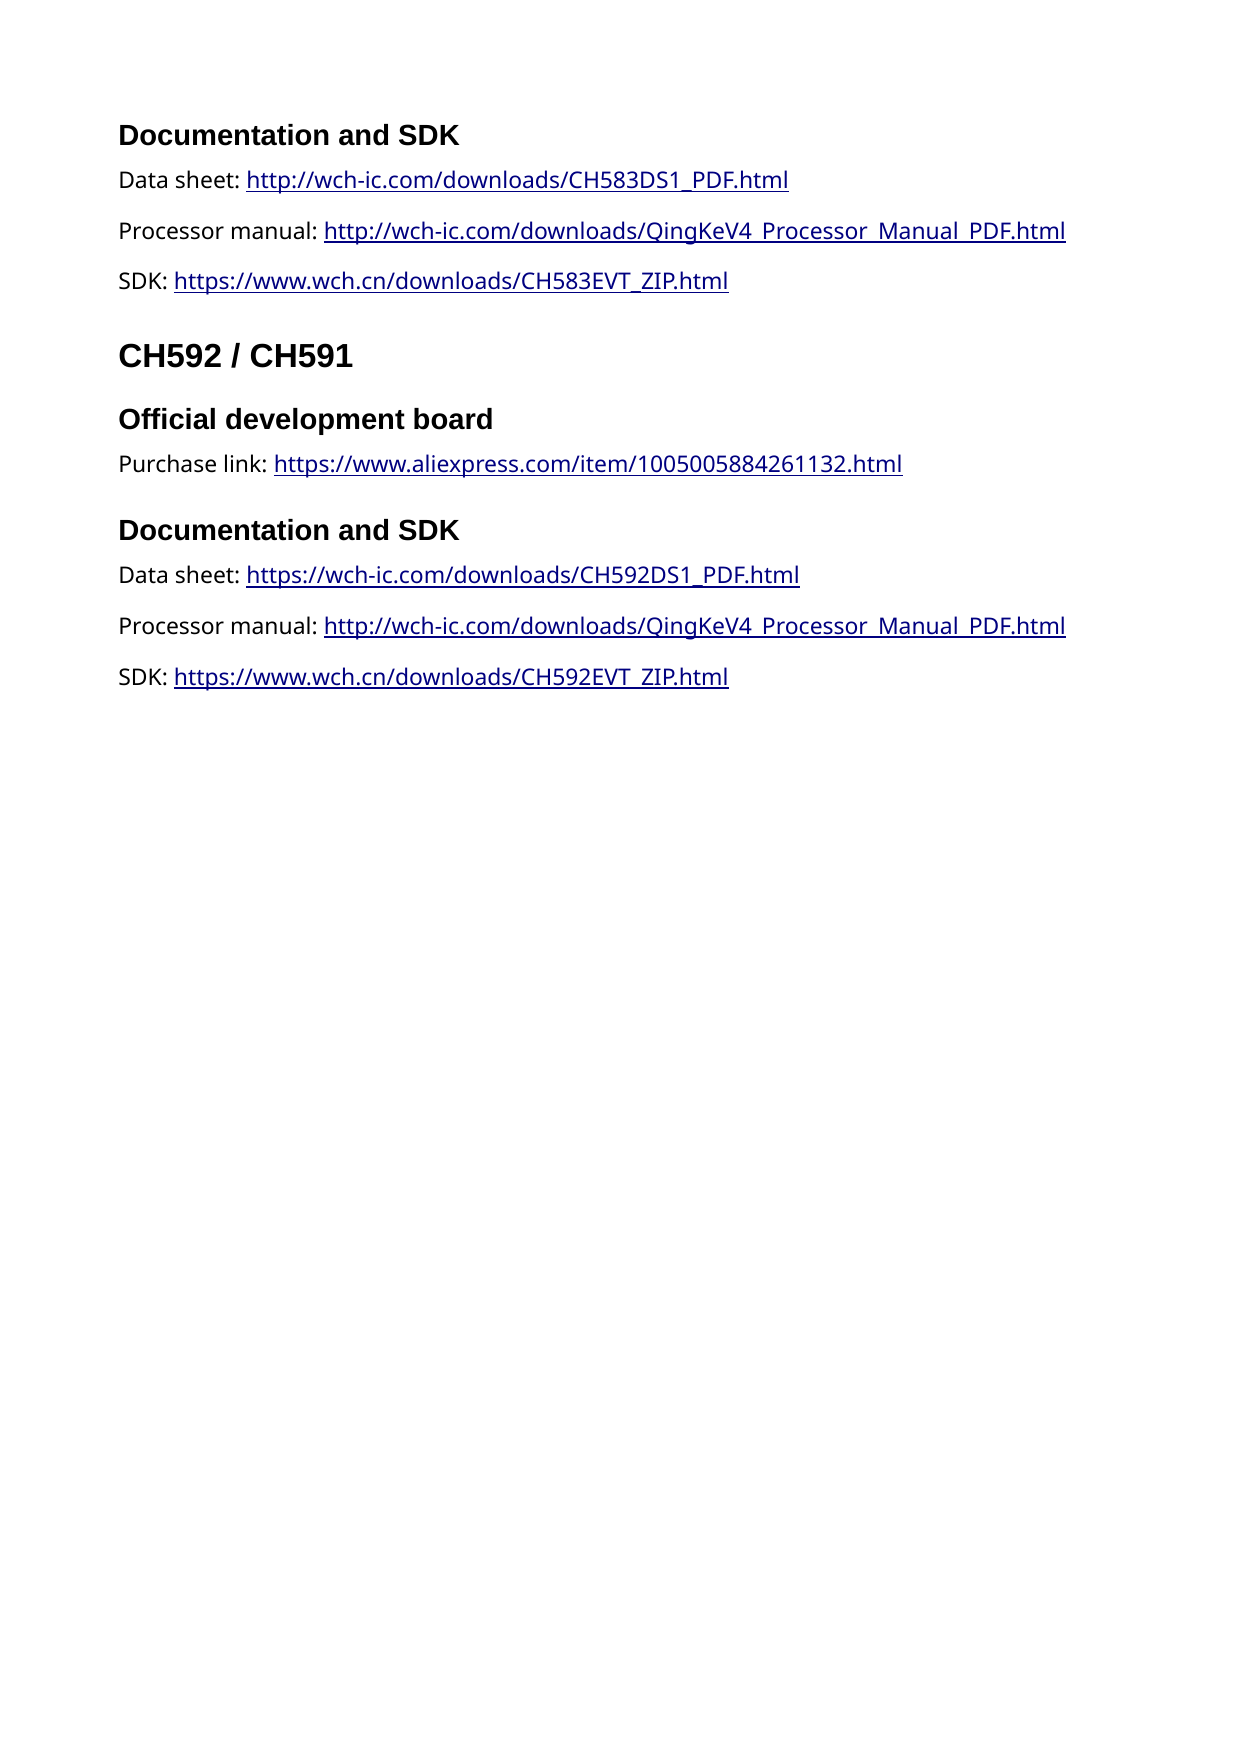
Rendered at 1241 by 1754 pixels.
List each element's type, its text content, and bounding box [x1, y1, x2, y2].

text Data sheet: http://wch-ic.com/downloads/CH583DS1_PDF.html [118, 164, 1122, 195]
subtitle Documentation and SDK [118, 118, 1122, 152]
text Processor manual: http://wch-ic.com/downloads/QingKeV4_Processor_Manual_PDF.html [118, 215, 1122, 246]
text SDK: https://www.wch.cn/downloads/CH583EVT_ZIP.html [118, 265, 1122, 296]
text Purchase link: https://www.aliexpress.com/item/1005005884261132.html [118, 448, 1122, 479]
text SDK: https://www.wch.cn/downloads/CH592EVT_ZIP.html [118, 661, 1122, 692]
subtitle Official development board [118, 402, 1122, 436]
subtitle Documentation and SDK [118, 513, 1122, 547]
subtitle CH592 / CH591 [118, 337, 1122, 375]
text Data sheet: https://wch-ic.com/downloads/CH592DS1_PDF.html [118, 559, 1122, 591]
text Processor manual: http://wch-ic.com/downloads/QingKeV4_Processor_Manual_PDF.html [118, 610, 1122, 641]
